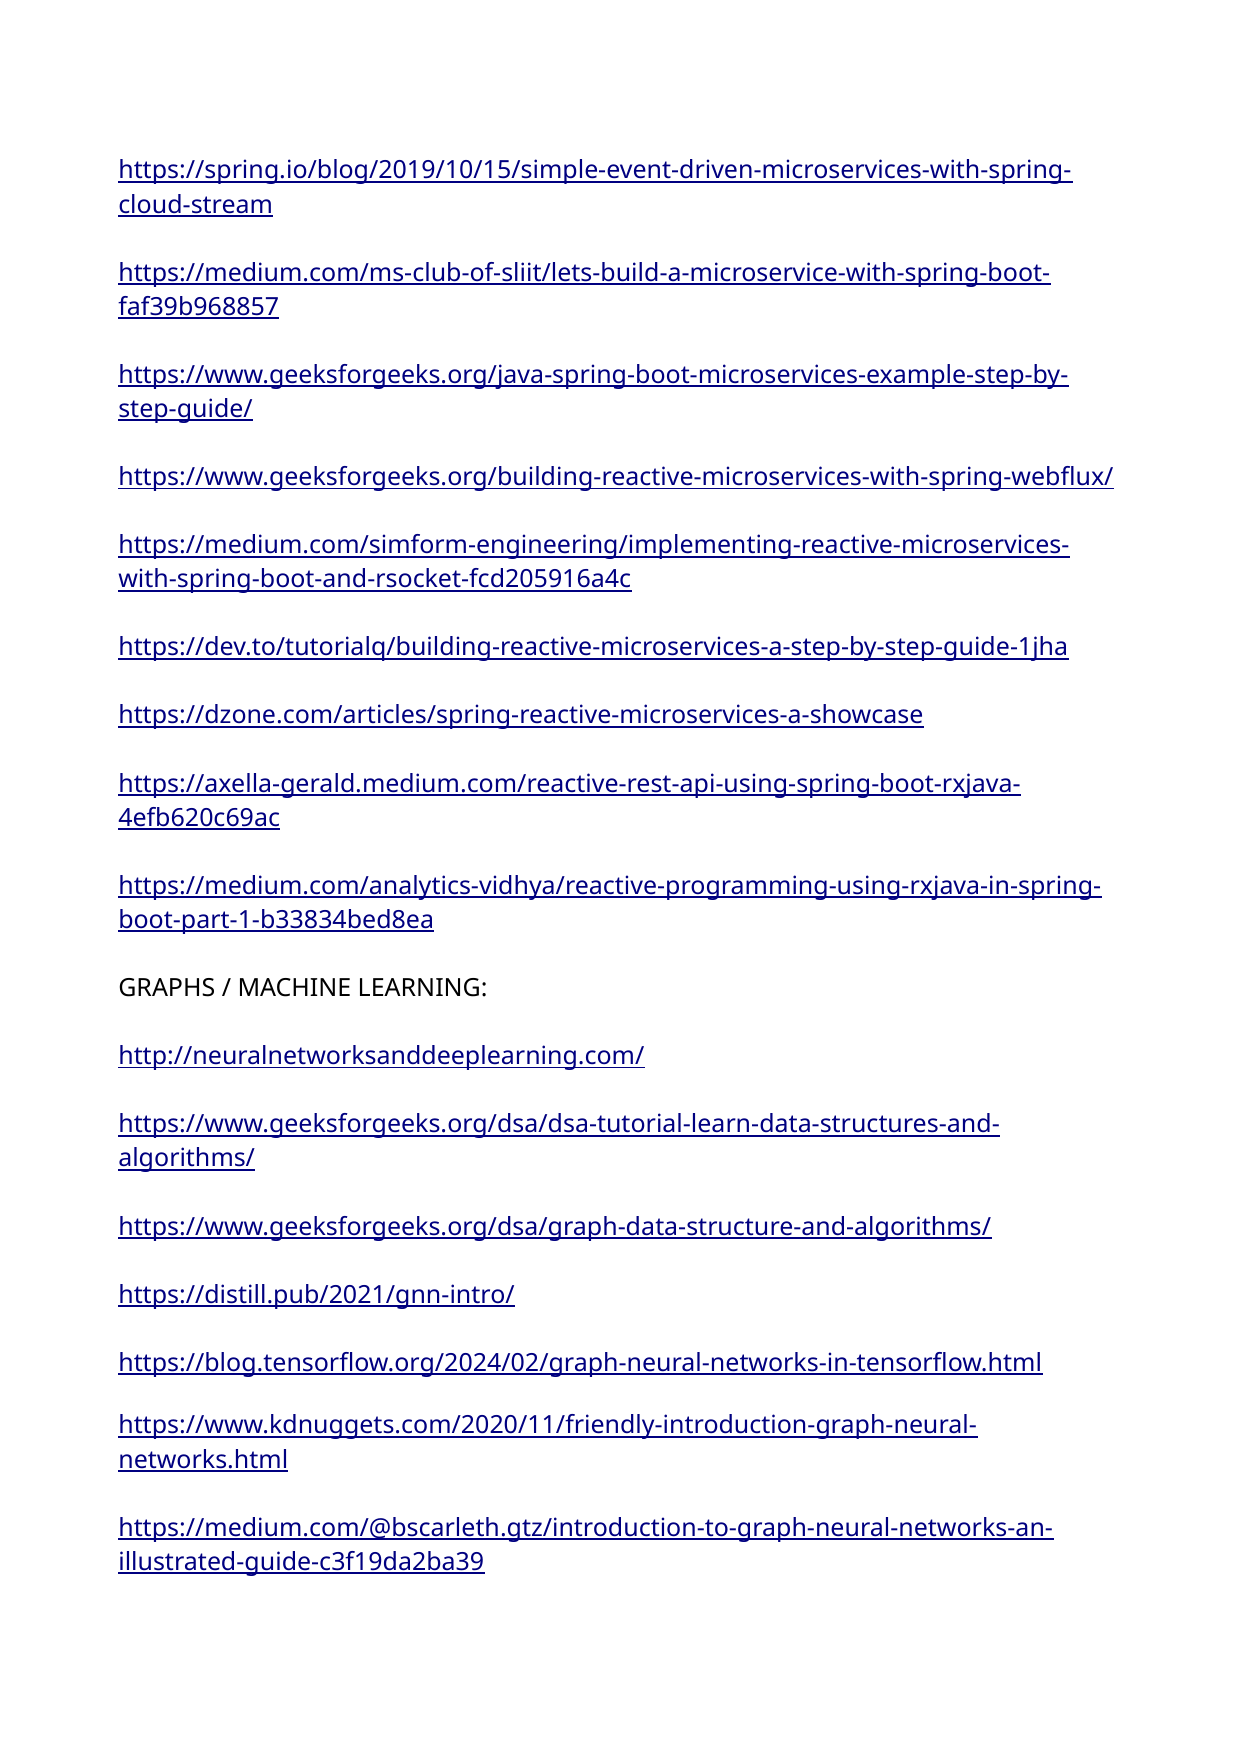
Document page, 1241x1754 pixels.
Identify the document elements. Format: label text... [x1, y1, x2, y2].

text https://www.geeksforgeeks.org/java-spring-boot-microservices-example-step-by-step-guide/ [118, 357, 1122, 425]
text https://medium.com/simform-engineering/implementing-reactive-microservices-with-spring-boot-and-rsocket-fcd205916a4c [118, 527, 1122, 595]
text https://medium.com/ms-club-of-sliit/lets-build-a-microservice-with-spring-boot-faf39b968857 [118, 254, 1122, 322]
text https://medium.com/analytics-vidhya/reactive-programming-using-rxjava-in-spring-boot-part-1-b33834bed8ea [118, 867, 1122, 936]
text https://distill.pub/2021/gnn-intro/ [118, 1276, 1122, 1310]
text https://www.geeksforgeeks.org/dsa/dsa-tutorial-learn-data-structures-and-algorithms/ [118, 1106, 1122, 1174]
text https://www.geeksforgeeks.org/dsa/graph-data-structure-and-algorithms/ [118, 1208, 1122, 1242]
text https://blog.tensorflow.org/2024/02/graph-neural-networks-in-tensorflow.html [118, 1344, 1122, 1378]
text https://medium.com/@bscarleth.gtz/introduction-to-graph-neural-networks-an-illustrated-guide-c3f19da2ba39 [118, 1509, 1122, 1577]
text https://spring.io/blog/2019/10/15/simple-event-driven-microservices-with-spring-cloud-stream [118, 152, 1122, 220]
text http://neuralnetworksanddeeplearning.com/ [118, 1038, 1122, 1072]
text https://dzone.com/articles/spring-reactive-microservices-a-showcase [118, 697, 1122, 731]
text https://dev.to/tutorialq/building-reactive-microservices-a-step-by-step-guide-1jha [118, 629, 1122, 663]
text https://www.kdnuggets.com/2020/11/friendly-introduction-graph-neural-networks.html [118, 1407, 1122, 1475]
text https://axella-gerald.medium.com/reactive-rest-api-using-spring-boot-rxjava-4efb620c69ac [118, 765, 1122, 833]
text GRAPHS / MACHINE LEARNING: [118, 970, 1122, 1004]
text https://www.geeksforgeeks.org/building-reactive-microservices-with-spring-webflux/ [118, 459, 1122, 493]
